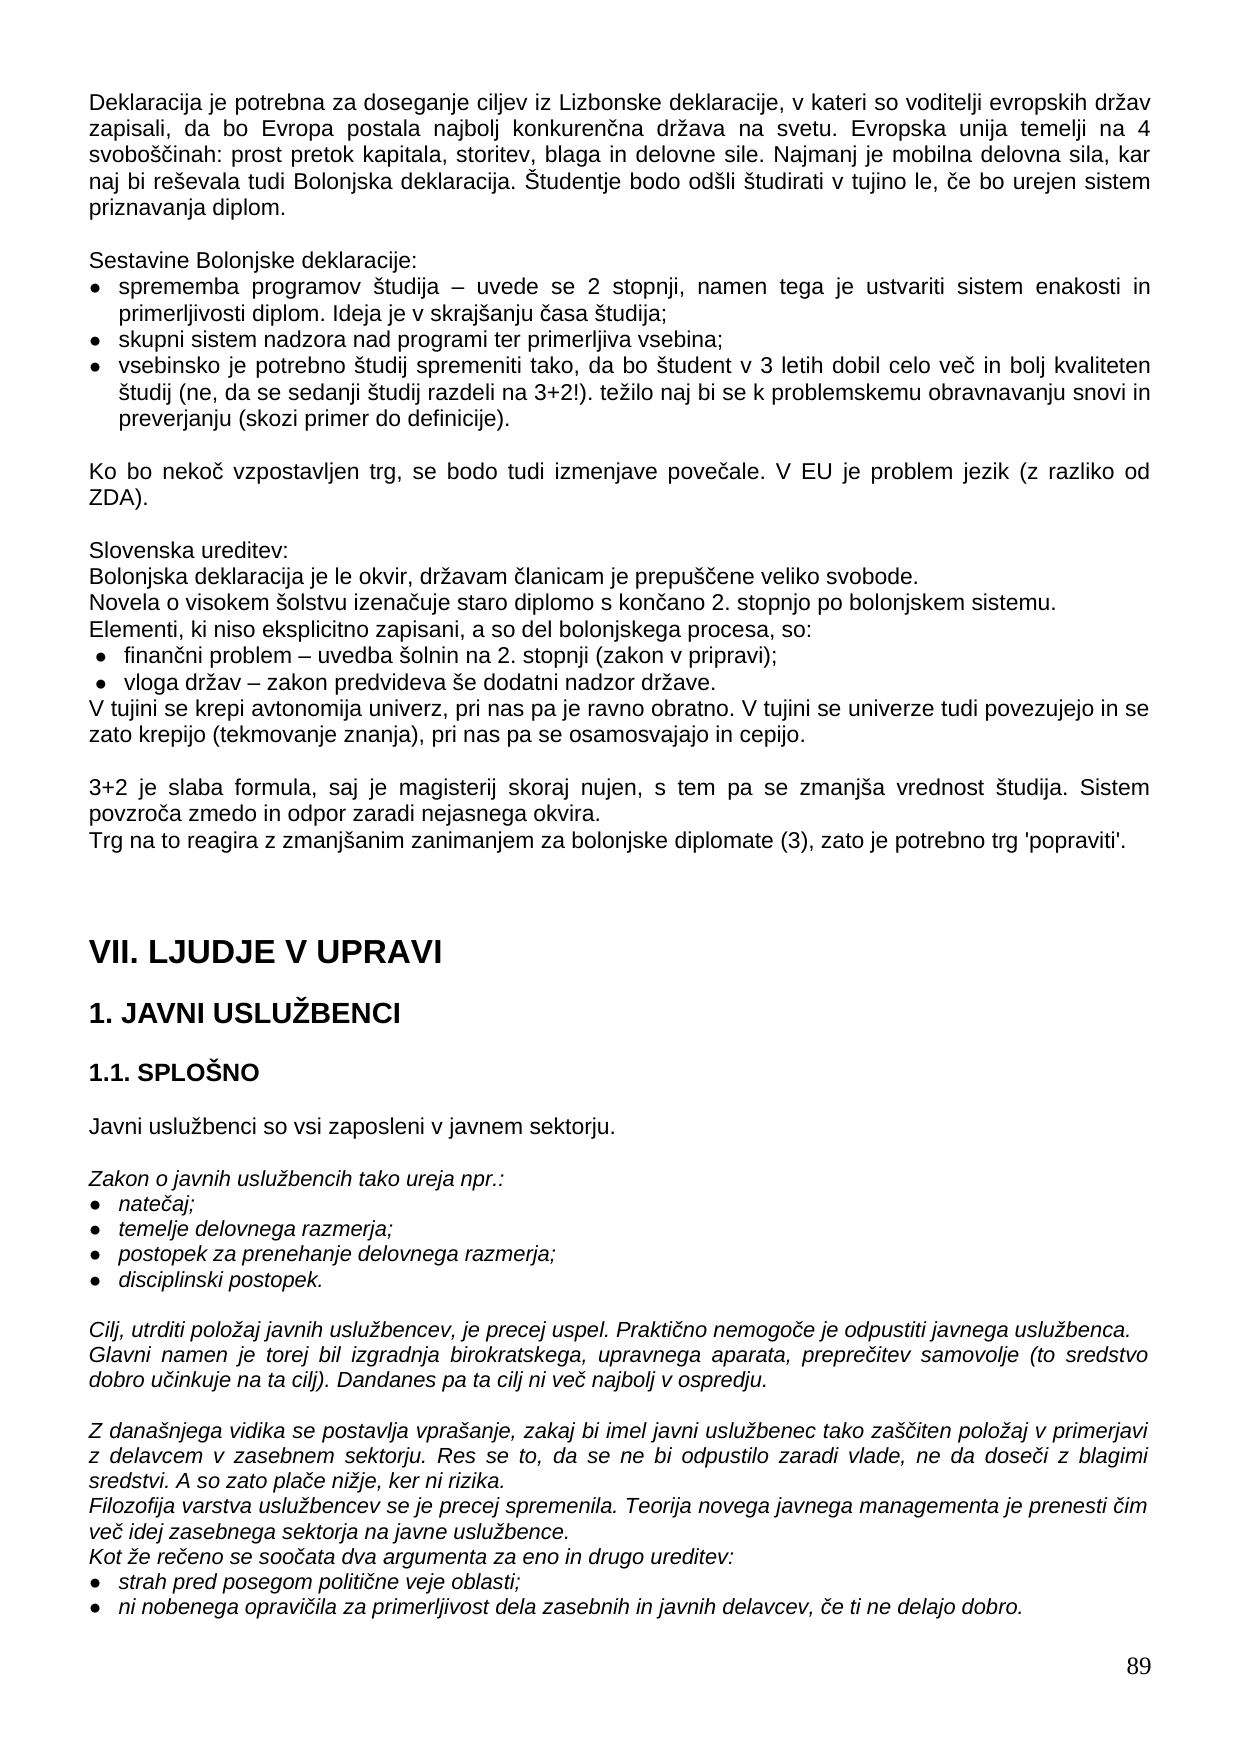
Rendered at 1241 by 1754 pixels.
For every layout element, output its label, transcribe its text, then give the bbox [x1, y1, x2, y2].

list ni nobenega opravičila za primerljivost dela zasebnih in javnih delavcev, če ti ne delajo dobro. [89, 1594, 1152, 1619]
text Javni uslužbenci so vsi zaposleni v javnem sektorju. [89, 1113, 1152, 1139]
list temelje delovnega razmerja; [89, 1216, 1152, 1241]
text 1.1. SPLOŠNO [89, 1058, 1152, 1087]
text Glavni namen je torej bil izgradnja birokratskega, upravnega aparata, preprečitev samovolje (to sredstvo dobro učinkuje na ta cilj). Dandanes pa ta cilj ni več najbolj v ospredju. [89, 1342, 1152, 1393]
text Z današnjega vidika se postavlja vprašanje, zakaj bi imel javni uslužbenec tako zaščiten položaj v primerjavi z delavcem v zasebnem sektorju. Res se to, da se ne bi odpustilo zaradi vlade, ne da doseči z blagimi sredstvi. A so zato plače nižje, ker ni rizika. [89, 1418, 1152, 1493]
list natečaj; [89, 1191, 1152, 1216]
subtitle 1. Javni uslužbenci [89, 996, 1152, 1029]
list postopek za prenehanje delovnega razmerja; [89, 1241, 1152, 1267]
text Slovenska ureditev: [89, 537, 1152, 563]
text Novela o visokem šolstvu izenačuje staro diplomo s končano 2. stopnjo po bolonjskem sistemu. [89, 589, 1152, 616]
list disciplinski postopek. [89, 1267, 1152, 1292]
list finančni problem – uvedba šolnin na 2. stopnji (zakon v pripravi); [94, 642, 1152, 668]
text Sestavine Bolonjske deklaracije: [89, 247, 1152, 273]
text 3+2 je slaba formula, saj je magisterij skoraj nujen, s tem pa se zmanjša vrednost študija. Sistem povzroča zmedo in odpor zaradi nejasnega okvira. [89, 774, 1152, 827]
list vsebinsko je potrebno študij spremeniti tako, da bo študent v 3 letih dobil celo več in bolj kvaliteten študij (ne, da se sedanji študij razdeli na 3+2!). težilo naj bi se k problemskemu obravnavanju snovi in preverjanju (skozi primer do definicije). [89, 352, 1152, 431]
text Deklaracija je potrebna za doseganje ciljev iz Lizbonske deklaracije, v kateri so voditelji evropskih držav zapisali, da bo Evropa postala najbolj konkurenčna država na svetu. Evropska unija temelji na 4 svoboščinah: prost pretok kapitala, storitev, blaga in delovne sile. Najmanj je mobilna delovna sila, kar naj bi reševala tudi Bolonjska deklaracija. Študentje bodo odšli študirati v tujino le, če bo urejen sistem priznavanja diplom. [89, 89, 1152, 220]
list sprememba programov študija – uvede se 2 stopnji, namen tega je ustvariti sistem enakosti in primerljivosti diplom. Ideja je v skrajšanju časa študija; [89, 273, 1152, 326]
text Kot že rečeno se soočata dva argumenta za eno in drugo ureditev: [89, 1544, 1152, 1569]
text Ko bo nekoč vzpostavljen trg, se bodo tudi izmenjave povečale. V EU je problem jezik (z razliko od ZDA). [89, 458, 1152, 510]
list vloga držav – zakon predvideva še dodatni nadzor države. [94, 668, 1152, 695]
text Filozofija varstva uslužbencev se je precej spremenila. Teorija novega javnega managementa je prenesti čim več idej zasebnega sektorja na javne uslužbence. [89, 1493, 1152, 1544]
list skupni sistem nadzora nad programi ter primerljiva vsebina; [89, 326, 1152, 352]
text Zakon o javnih uslužbencih tako ureja npr.: [89, 1166, 1152, 1191]
text Cilj, utrditi položaj javnih uslužbencev, je precej uspel. Praktično nemogoče je odpustiti javnega uslužbenca. [89, 1317, 1152, 1342]
text Trg na to reagira z zmanjšanim zanimanjem za bolonjske diplomate (3), zato je potrebno trg 'popraviti'. [89, 827, 1152, 853]
text Bolonjska deklaracija je le okvir, državam članicam je prepuščene veliko svobode. [89, 563, 1152, 589]
list strah pred posegom politične veje oblasti; [89, 1569, 1152, 1594]
text V tujini se krepi avtonomija univerz, pri nas pa je ravno obratno. V tujini se univerze tudi povezujejo in se zato krepijo (tekmovanje znanja), pri nas pa se osamosvajajo in cepijo. [89, 695, 1152, 747]
text Elementi, ki niso eksplicitno zapisani, a so del bolonjskega procesa, so: [89, 616, 1152, 642]
text VII. LJUDJE V UPRAVI [89, 932, 1152, 970]
